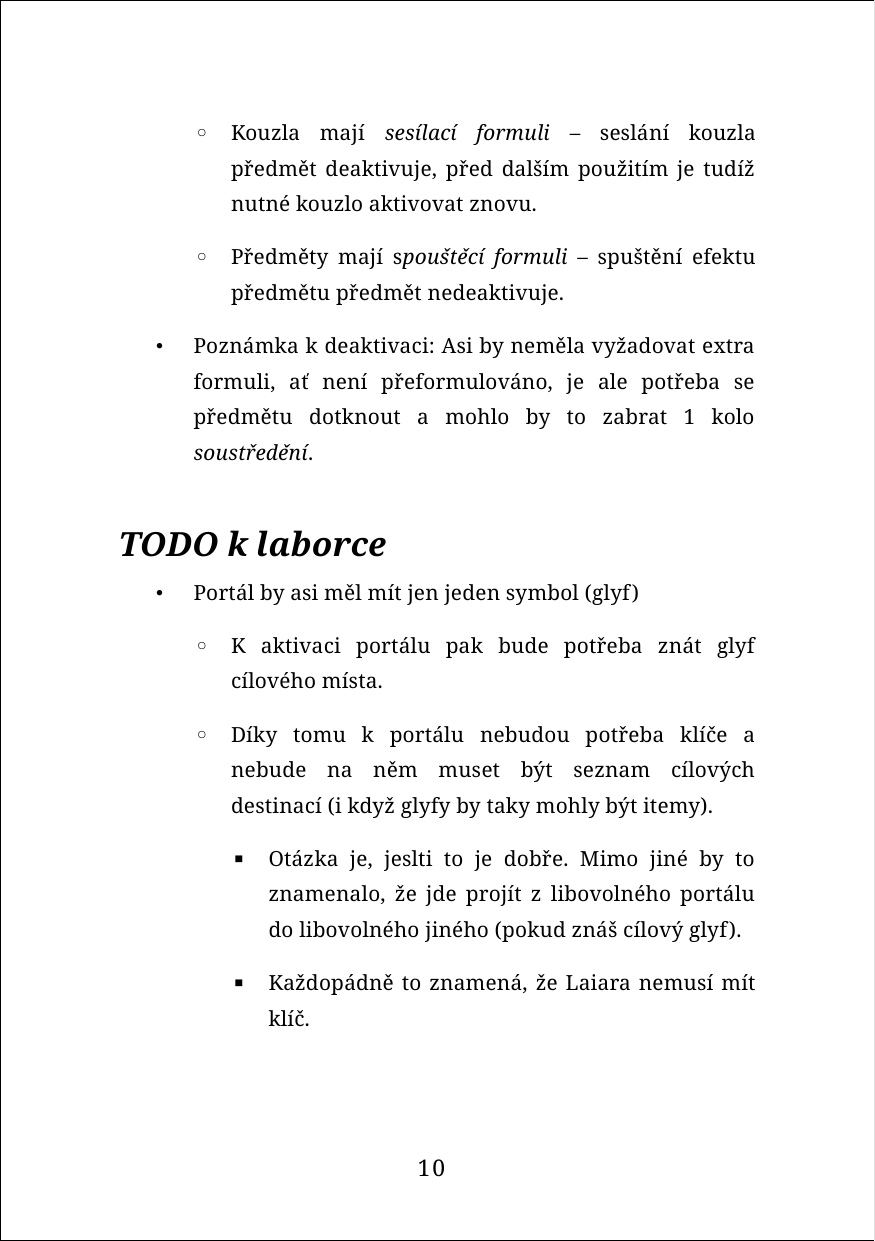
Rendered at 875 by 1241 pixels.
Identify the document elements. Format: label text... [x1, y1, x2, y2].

list K aktivaci portálu pak bude potřeba znát glyf cílového místa. [193, 631, 756, 695]
list Otázka je, jeslti to je dobře. Mimo jiné by to znamenalo, že jde projít z libovolného portálu do libovolného jiného (pokud znáš cílový glyf). [231, 844, 756, 943]
list Díky tomu k portálu nebudou potřeba klíče a nebude na něm muset být seznam cílových destinací (i když glyfy by taky mohly být itemy). [193, 720, 756, 819]
list Předměty mají spouštěcí formuli – spuštění efektu předmětu předmět nedeaktivuje. [193, 242, 756, 306]
list Kouzla mají sesílací formuli – seslání kouzla předmět deaktivuje, před dalším použitím je tudíž nutné kouzlo aktivovat znovu. [193, 118, 756, 218]
list Portál by asi měl mít jen jeden symbol (glyf) [156, 578, 756, 606]
subtitle TODO k laborce [118, 521, 756, 566]
list Poznámka k deaktivaci: Asi by neměla vyžadovat extra formuli, ať není přeformulováno, je ale potřeba se předmětu dotknout a mohlo by to zabrat 1 kolo soustředění. [156, 331, 756, 466]
list Každopádně to znamená, že Laiara nemusí mít klíč. [231, 968, 756, 1032]
